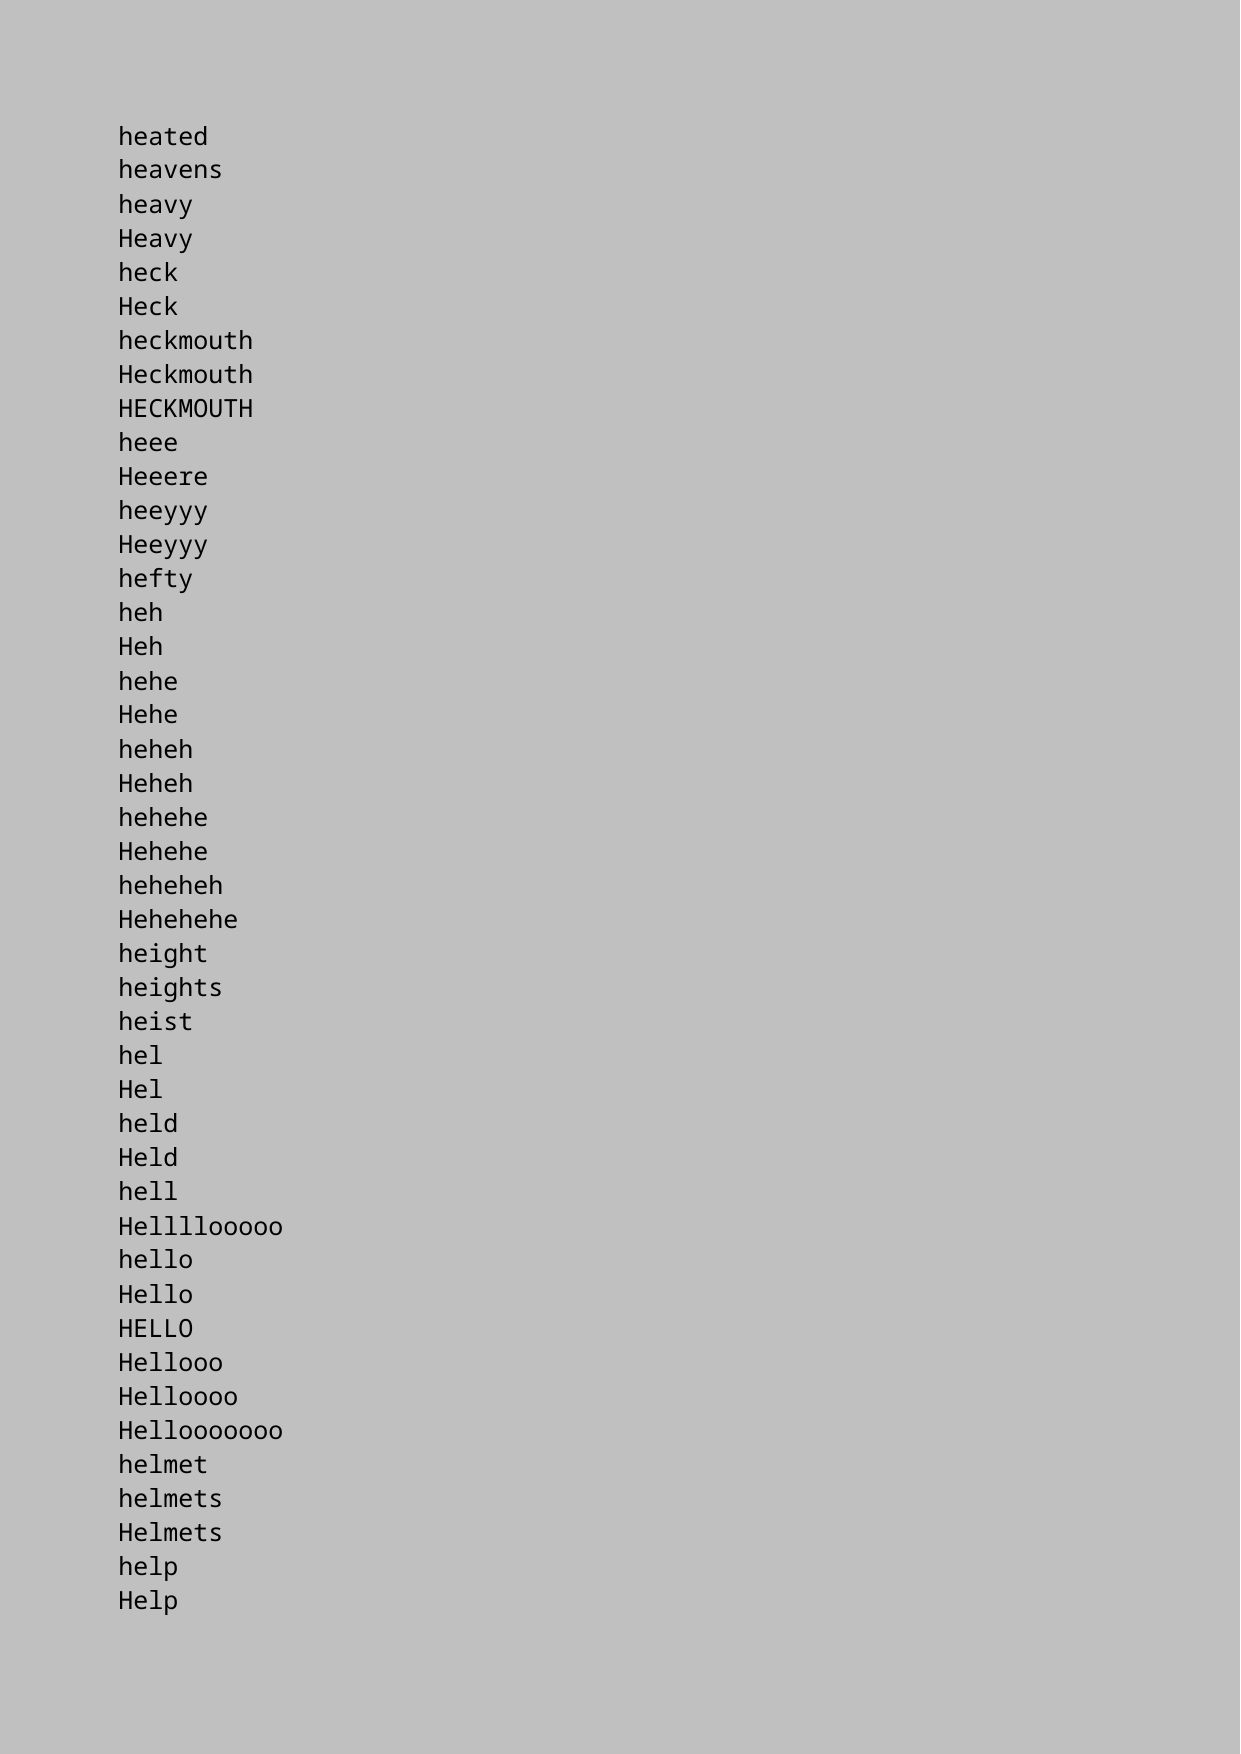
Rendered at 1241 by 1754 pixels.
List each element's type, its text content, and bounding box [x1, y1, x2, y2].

text hehe [118, 663, 1122, 697]
text hell [118, 1174, 1122, 1208]
text heated [118, 118, 1122, 152]
text Hehehe [118, 833, 1122, 867]
text heist [118, 1004, 1122, 1038]
text heck [118, 254, 1122, 288]
text Hellooooooo [118, 1412, 1122, 1447]
text Hellllooooo [118, 1208, 1122, 1242]
text heavy [118, 186, 1122, 220]
text heheh [118, 731, 1122, 765]
text Heckmouth [118, 357, 1122, 391]
text Heeere [118, 459, 1122, 493]
text Heavy [118, 220, 1122, 254]
text Heh [118, 629, 1122, 663]
text Hello [118, 1276, 1122, 1310]
text heh [118, 595, 1122, 629]
text heavens [118, 152, 1122, 186]
text Heck [118, 288, 1122, 322]
text heckmouth [118, 322, 1122, 357]
text hefty [118, 561, 1122, 595]
text Hehe [118, 697, 1122, 731]
text helmets [118, 1481, 1122, 1515]
text heheheh [118, 867, 1122, 902]
text Held [118, 1140, 1122, 1174]
text Helloooo [118, 1378, 1122, 1412]
text heights [118, 970, 1122, 1004]
text Hehehehe [118, 902, 1122, 936]
text help [118, 1549, 1122, 1583]
text Heeyyy [118, 527, 1122, 561]
text hehehe [118, 799, 1122, 833]
text Heheh [118, 765, 1122, 799]
text height [118, 936, 1122, 970]
text HECKMOUTH [118, 391, 1122, 425]
text Hellooo [118, 1344, 1122, 1378]
text heeyyy [118, 493, 1122, 527]
text HELLO [118, 1310, 1122, 1344]
text hello [118, 1242, 1122, 1276]
text held [118, 1106, 1122, 1140]
text Helmets [118, 1515, 1122, 1549]
text Hel [118, 1072, 1122, 1106]
text hel [118, 1038, 1122, 1072]
text Help [118, 1583, 1122, 1617]
text helmet [118, 1447, 1122, 1481]
text heee [118, 425, 1122, 459]
